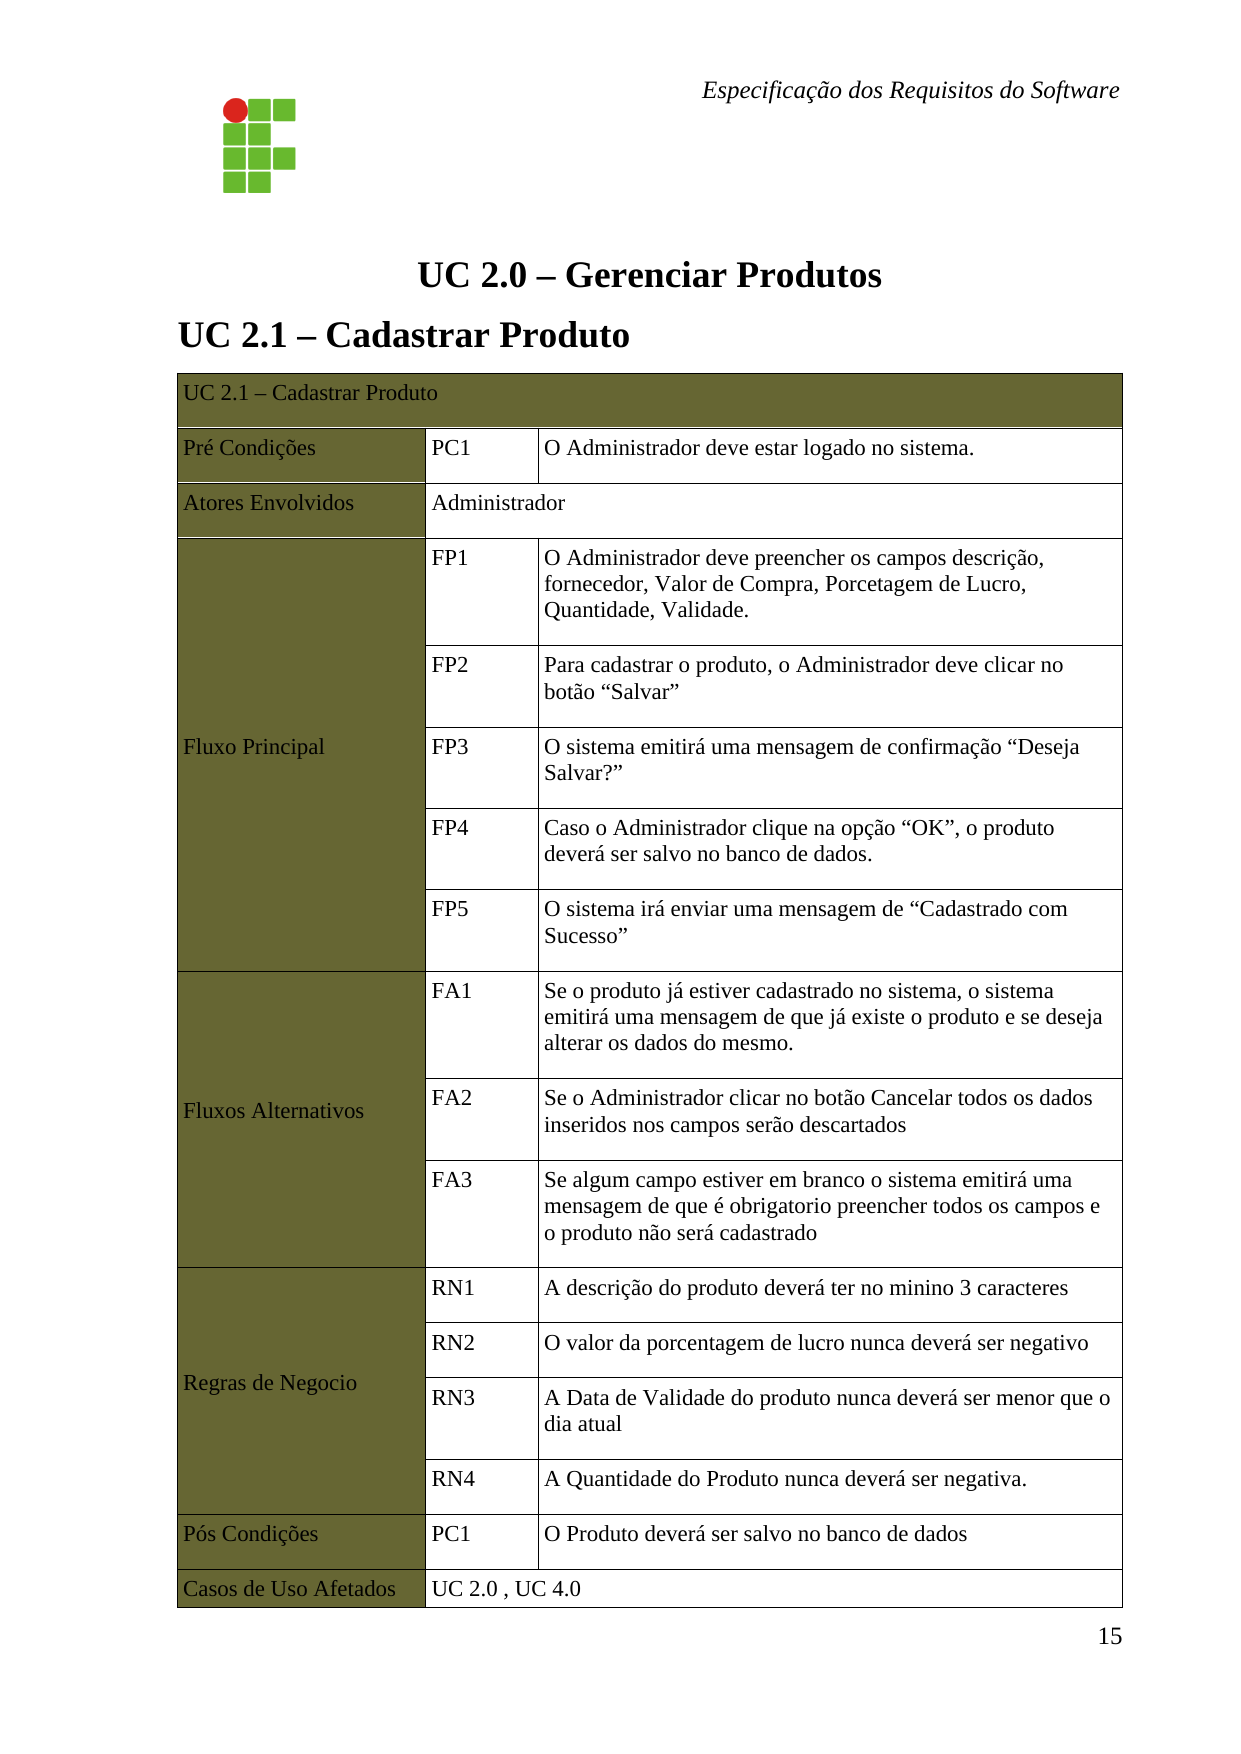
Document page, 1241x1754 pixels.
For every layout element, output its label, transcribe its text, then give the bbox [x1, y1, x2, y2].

table_cell O Administrador deve preencher os campos descrição, fornecedor, Valor de Compra, Porcetagem de Lucro, Quantidade, Validade. [539, 539, 1122, 645]
table_cell FA2 [426, 1079, 538, 1159]
table_cell RN2 [426, 1323, 538, 1377]
table_cell RN4 [426, 1460, 538, 1514]
table_cell A Quantidade do Produto nunca deverá ser negativa. [539, 1460, 1122, 1514]
table_cell O sistema emitirá uma mensagem de confirmação “Deseja Salvar?” [539, 728, 1122, 808]
table_cell FP3 [426, 728, 538, 808]
table_cell Casos de Uso Afetados [178, 1570, 425, 1607]
table_cell FP4 [426, 809, 538, 889]
table_cell RN1 [426, 1268, 538, 1322]
table_cell PC1 [426, 429, 538, 482]
table_cell Se algum campo estiver em branco o sistema emitirá uma mensagem de que é obrigatorio preencher todos os campos e o produto não será cadastrado [539, 1161, 1122, 1267]
table_cell Se o Administrador clicar no botão Cancelar todos os dados inseridos nos campos serão descartados [539, 1079, 1122, 1159]
table_cell Administrador [426, 484, 1122, 537]
table_cell Pós Condições [178, 1515, 425, 1569]
table_cell Regras de Negocio [178, 1268, 425, 1514]
table_cell Fluxos Alternativos [178, 972, 425, 1267]
text UC 2.0 – Gerenciar Produtos [177, 253, 1122, 296]
table_cell A descrição do produto deverá ter no minino 3 caracteres [539, 1268, 1122, 1322]
table_cell FP2 [426, 646, 538, 726]
table_cell Se o produto já estiver cadastrado no sistema, o sistema emitirá uma mensagem de que já existe o produto e se deseja alterar os dados do mesmo. [539, 972, 1122, 1078]
table_cell PC1 [426, 1515, 538, 1569]
table_cell FA3 [426, 1161, 538, 1267]
table_cell O Produto deverá ser salvo no banco de dados [539, 1515, 1122, 1569]
table_cell Pré Condições [178, 429, 425, 482]
table_header UC 2.1 – Cadastrar Produto [178, 374, 1122, 427]
table_cell Caso o Administrador clique na opção “OK”, o produto deverá ser salvo no banco de dados. [539, 809, 1122, 889]
table_cell Fluxo Principal [178, 539, 425, 971]
table_cell O sistema irá enviar uma mensagem de “Cadastrado com Sucesso” [539, 890, 1122, 971]
table_cell FP1 [426, 539, 538, 645]
table_cell FA1 [426, 972, 538, 1078]
table_cell O valor da porcentagem de lucro nunca deverá ser negativo [539, 1323, 1122, 1377]
table_cell RN3 [426, 1378, 538, 1459]
text UC 2.1 – Cadastrar Produto [177, 313, 1122, 356]
table_cell Para cadastrar o produto, o Administrador deve clicar no botão “Salvar” [539, 646, 1122, 726]
table_cell FP5 [426, 890, 538, 971]
table_cell Atores Envolvidos [178, 484, 425, 537]
table_cell A Data de Validade do produto nunca deverá ser menor que o dia atual [539, 1378, 1122, 1459]
table_cell O Administrador deve estar logado no sistema. [539, 429, 1122, 482]
table_cell UC 2.0 , UC 4.0 [426, 1570, 1122, 1607]
